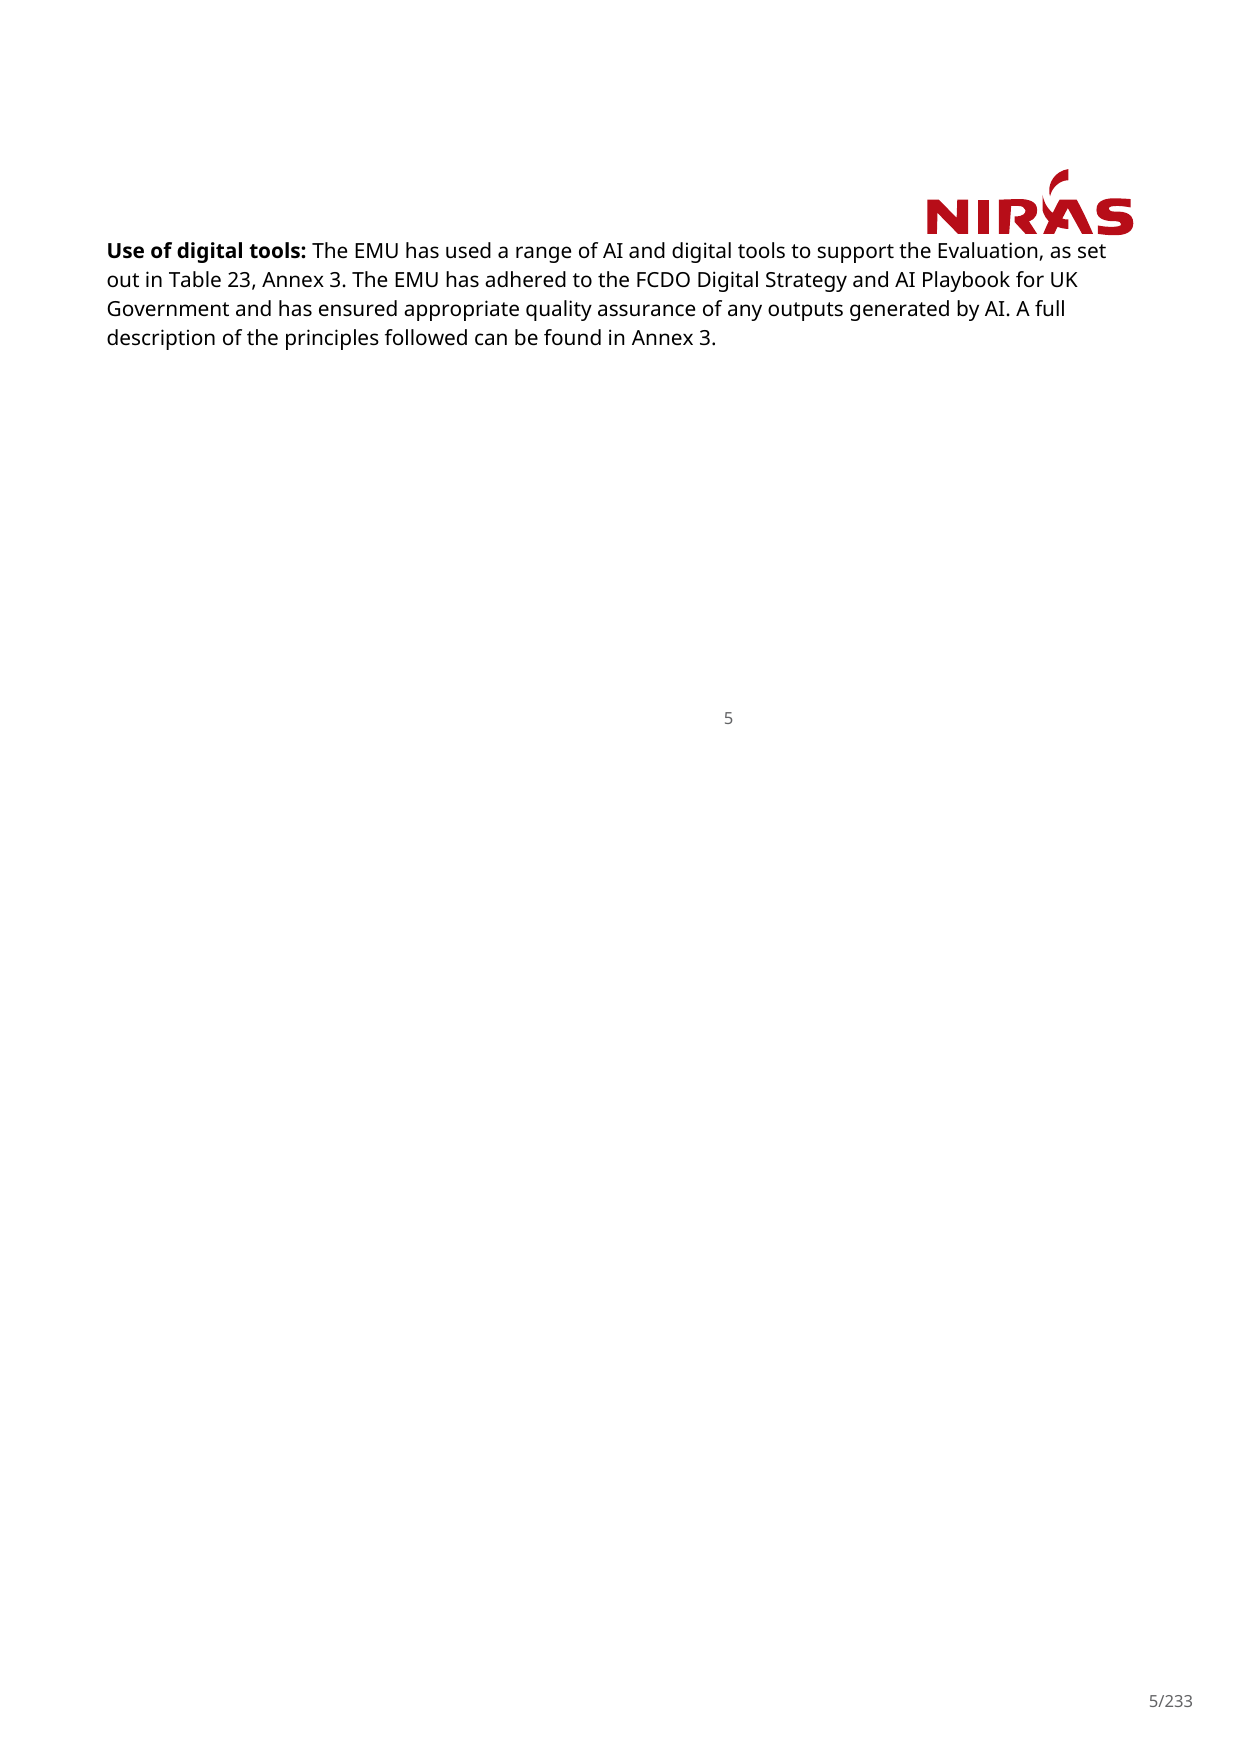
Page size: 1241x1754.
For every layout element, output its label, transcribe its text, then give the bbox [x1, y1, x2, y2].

text Use of digital tools: The EMU has used a range of AI and digital tools to support the Evaluation, as set out in Table 23, Annex 3. The EMU has adhered to the FCDO Digital Strategy and AI Playbook for UK Government and has ensured appropriate quality assurance of any outputs generated by AI. A full description of the principles followed can be found in Annex 3. [106, 235, 1134, 352]
